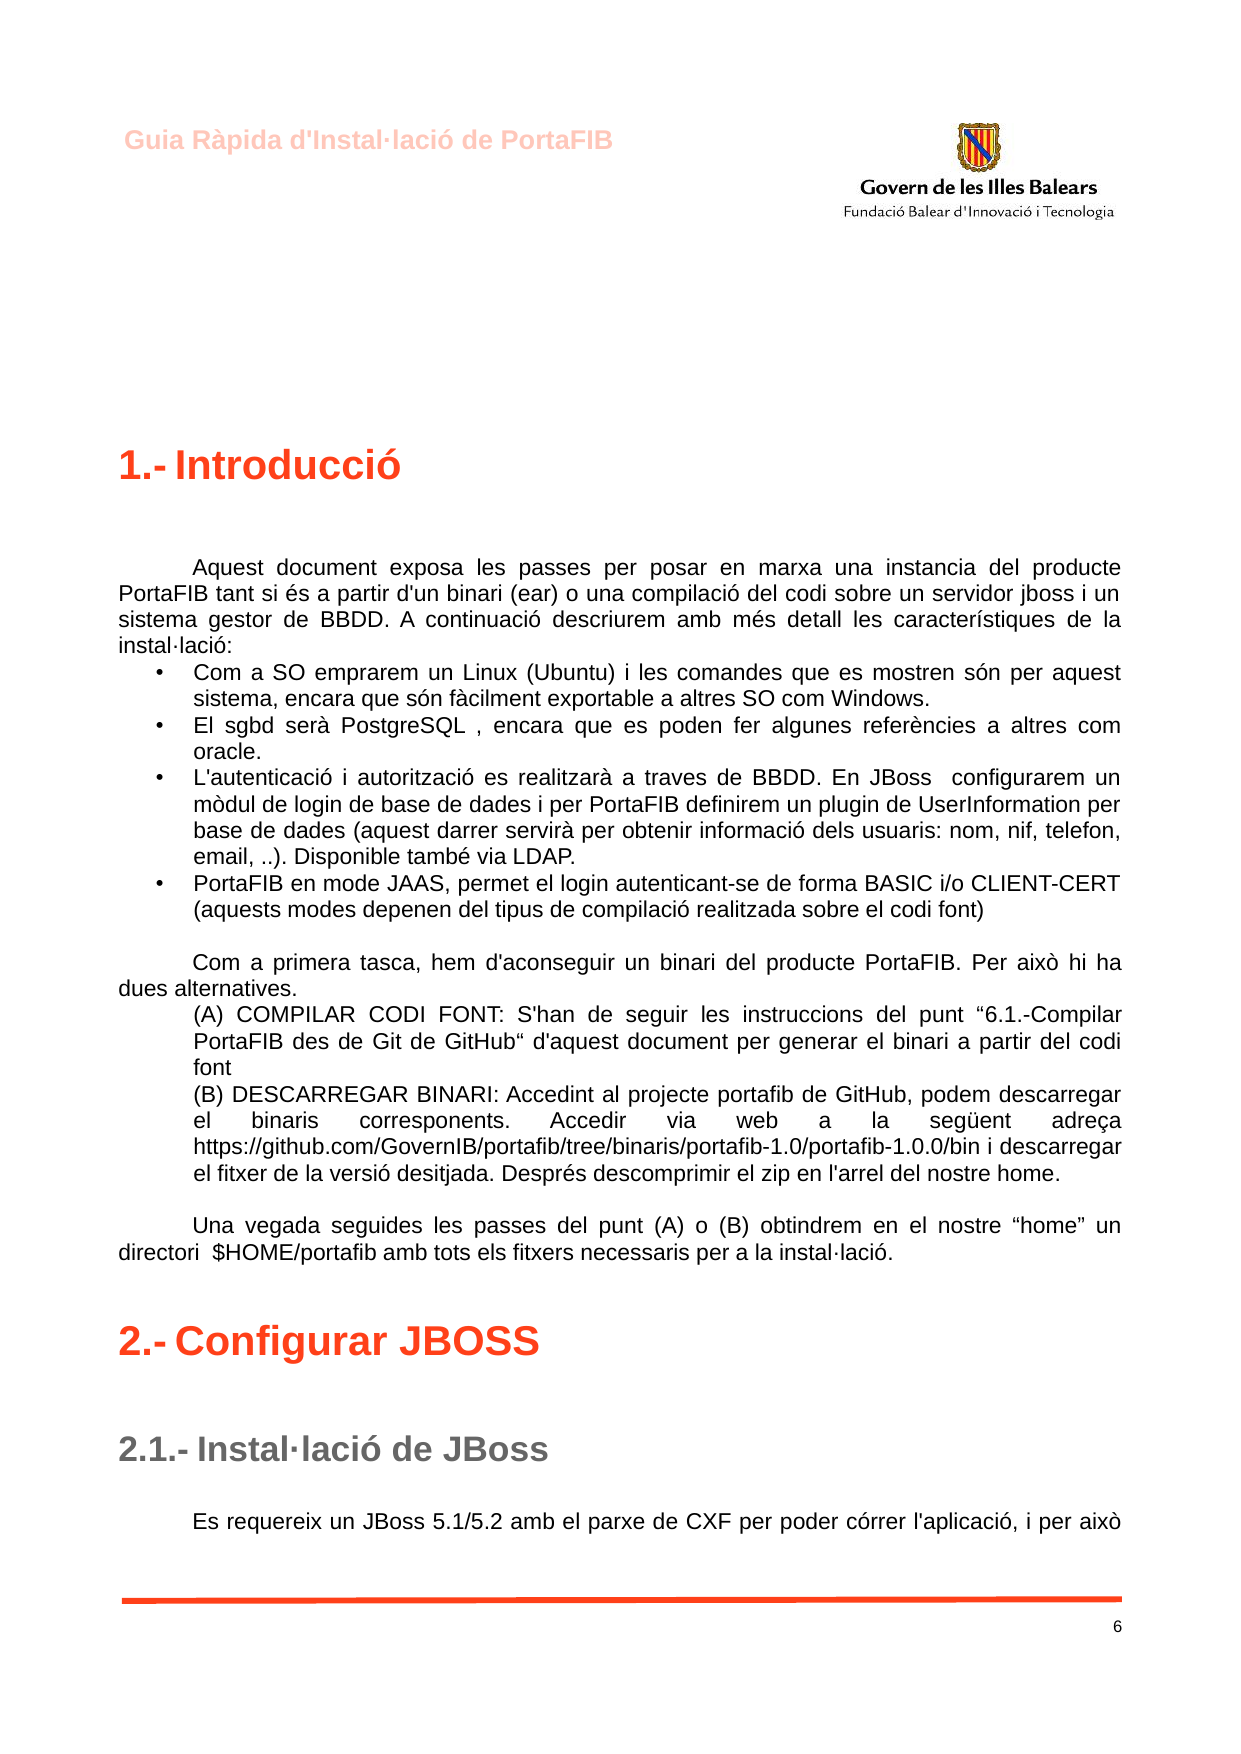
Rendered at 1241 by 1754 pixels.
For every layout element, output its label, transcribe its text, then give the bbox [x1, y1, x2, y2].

subtitle Introducció [118, 440, 1122, 488]
list L'autenticació i autorització es realitzarà a traves de BBDD. En JBoss configurarem un mòdul de login de base de dades i per PortaFIB definirem un plugin de UserInformation per base de dades (aquest darrer servirà per obtenir informació dels usuaris: nom, nif, telefon, email, ..). Disponible també via LDAP. [156, 764, 1122, 870]
text (A) COMPILAR CODI FONT: S'han de seguir les instruccions del punt “6.1Compilar PortaFIB des de Git de GitHub“ d'aquest document per generar el binari a partir del codi font [193, 1001, 1122, 1081]
text Aquest document exposa les passes per posar en marxa una instancia del producte PortaFIB tant si és a partir d'un binari (ear) o una compilació del codi sobre un servidor jboss i un sistema gestor de BBDD. A continuació descriurem amb més detall les característiques de la instal·lació: [118, 553, 1122, 659]
text Una vegada seguides les passes del punt (A) o (B) obtindrem en el nostre “home” un directori $HOME/portafib amb tots els fitxers necessaris per a la instal·lació. [118, 1212, 1122, 1265]
text (B) DESCARREGAR BINARI: Accedint al projecte portafib de GitHub, podem descarregar el binaris corresponents. Accedir via web a la següent adreça https://github.com/GovernIB/portafib/tree/binaris/portafib-1.0/portafib-1.0.0/bin i descarregar el fitxer de la versió desitjada. Després descomprimir el zip en l'arrel del nostre home. [193, 1081, 1122, 1186]
text Es requereix un JBoss 5.1/5.2 amb el parxe de CXF per poder córrer l'aplicació, i per això [118, 1508, 1122, 1534]
list El sgbd serà PostgreSQL , encara que es poden fer algunes referències a altres com oracle. [156, 712, 1122, 764]
subtitle Instal·lació de JBoss [118, 1428, 1122, 1469]
list PortaFIB en mode JAAS, permet el login autenticant-se de forma BASIC i/o CLIENT-CERT (aquests modes depenen del tipus de compilació realitzada sobre el codi font) [156, 870, 1122, 922]
list Com a SO emprarem un Linux (Ubuntu) i les comandes que es mostren són per aquest sistema, encara que són fàcilment exportable a altres SO com Windows. [156, 659, 1122, 712]
subtitle Configurar JBOSS [118, 1316, 1122, 1364]
text Com a primera tasca, hem d'aconseguir un binari del producte PortaFIB. Per això hi ha dues alternatives. [118, 949, 1122, 1001]
picture [840, 123, 1117, 220]
